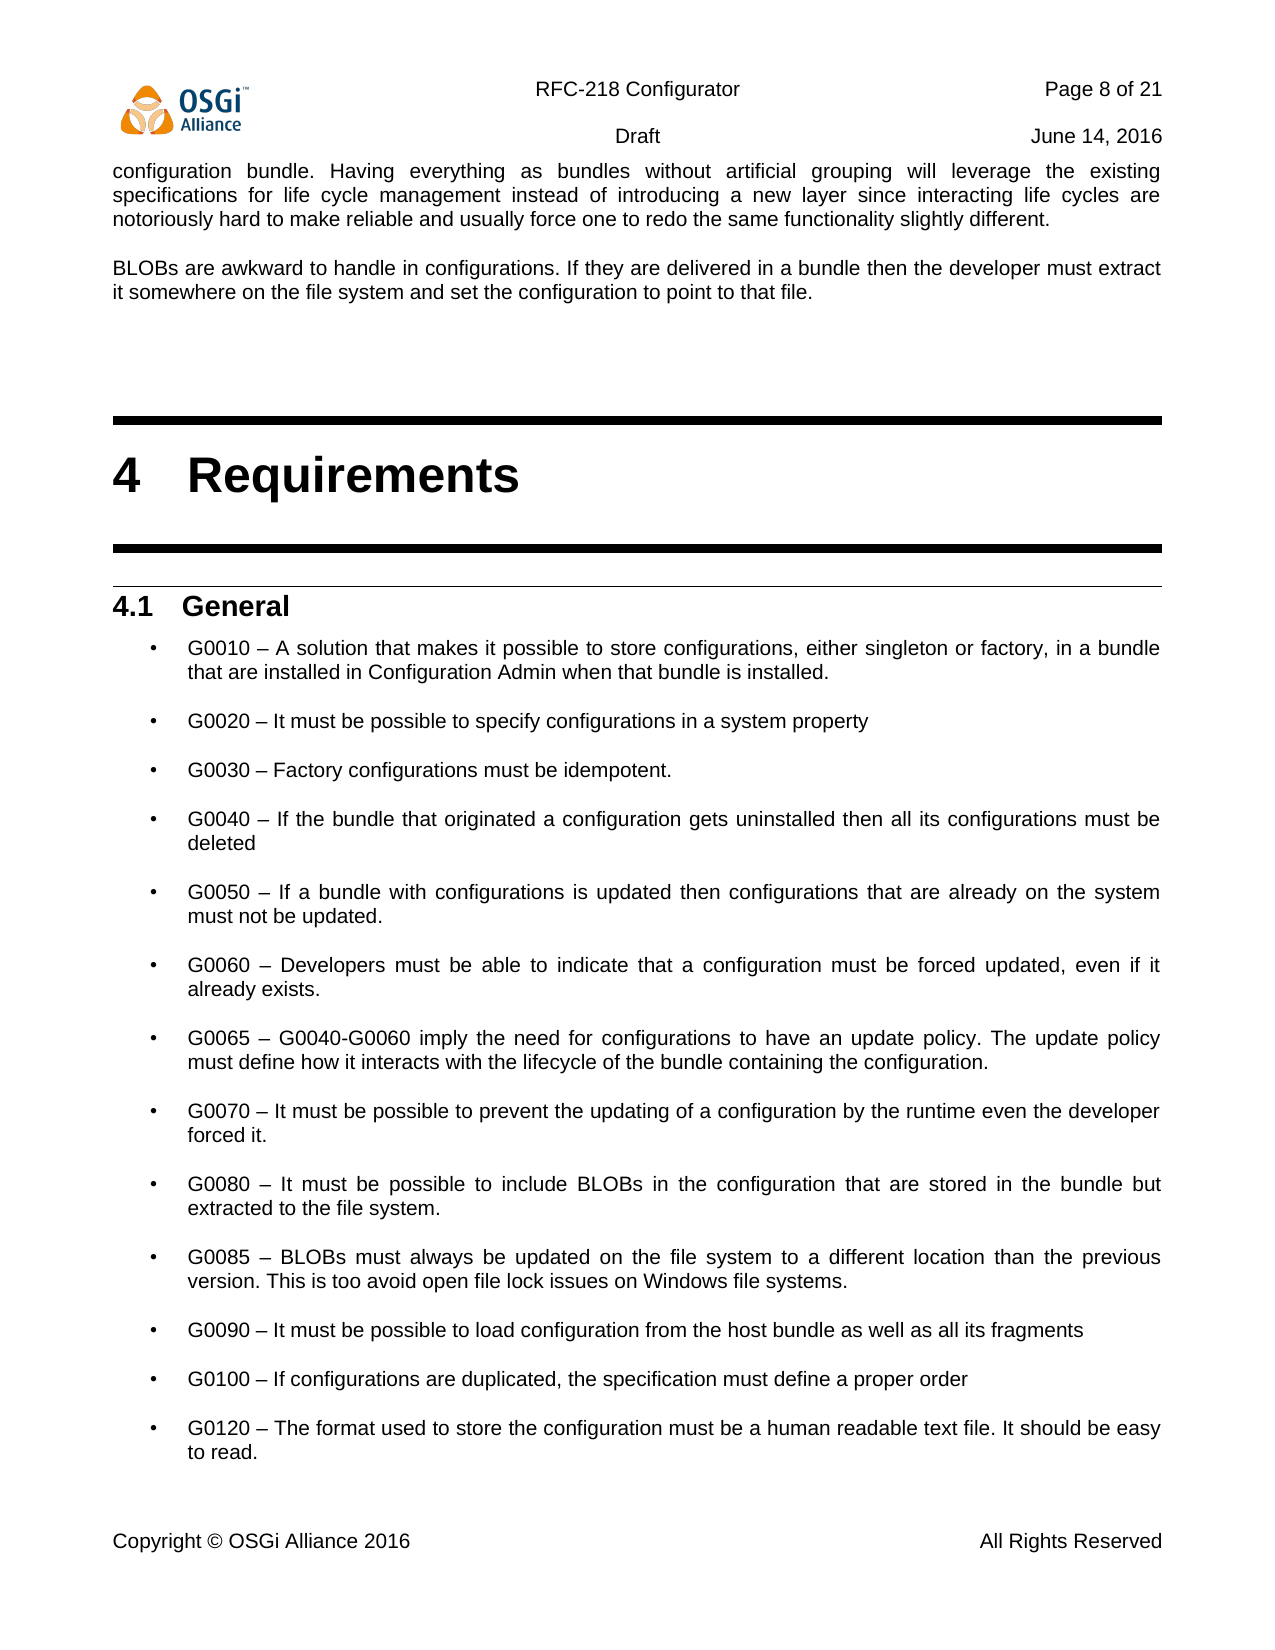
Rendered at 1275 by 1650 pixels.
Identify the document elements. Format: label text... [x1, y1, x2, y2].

list G0060 – Developers must be able to indicate that a configuration must be forced updated, even if it already exists. [150, 953, 1162, 1001]
list G0050 – If a bundle with configurations is updated then configurations that are already on the system must not be updated. [150, 879, 1162, 928]
list G0100 – If configurations are duplicated, the specification must define a proper order [150, 1367, 1162, 1391]
text BLOBs are awkward to handle in configurations. If they are delivered in a bundle then the developer must extract it somewhere on the file system and set the configuration to point to that file. [112, 256, 1162, 304]
list G0090 – It must be possible to load configuration from the host bundle as well as all its fragments [150, 1318, 1162, 1342]
list G0010 – A solution that makes it possible to store configurations, either singleton or factory, in a bundle that are installed in Configuration Admin when that bundle is installed. [150, 635, 1162, 683]
list G0030 – Factory configurations must be idempotent. [150, 757, 1162, 782]
list G0120 – The format used to store the configuration must be a human readable text file. It should be easy to read. [150, 1416, 1162, 1464]
picture [113, 78, 257, 142]
list G0070 – It must be possible to prevent the updating of a configuration by the runtime even the developer forced it. [150, 1099, 1162, 1147]
list G0080 – It must be possible to include BLOBs in the configuration that are stored in the bundle but extracted to the file system. [150, 1172, 1162, 1220]
list G0020 – It must be possible to specify configurations in a system property [150, 708, 1162, 732]
list G0085 – BLOBs must always be updated on the file system to a different location than the previous version. This is too avoid open file lock issues on Windows file systems. [150, 1245, 1162, 1293]
list G0040 – If the bundle that originated a configuration gets uninstalled then all its configurations must be deleted [150, 807, 1162, 854]
subtitle General [112, 587, 1162, 623]
text configuration bundle. Having everything as bundles without artificial grouping will leverage the existing specifications for life cycle management instead of introducing a new layer since interacting life cycles are notoriously hard to make reliable and usually force one to redo the same functionality slightly different. [112, 159, 1162, 231]
subtitle Requirements [112, 417, 1162, 553]
list G0065 – G0040-G0060 imply the need for configurations to have an update policy. The update policy must define how it interacts with the lifecycle of the bundle containing the configuration. [150, 1026, 1162, 1074]
